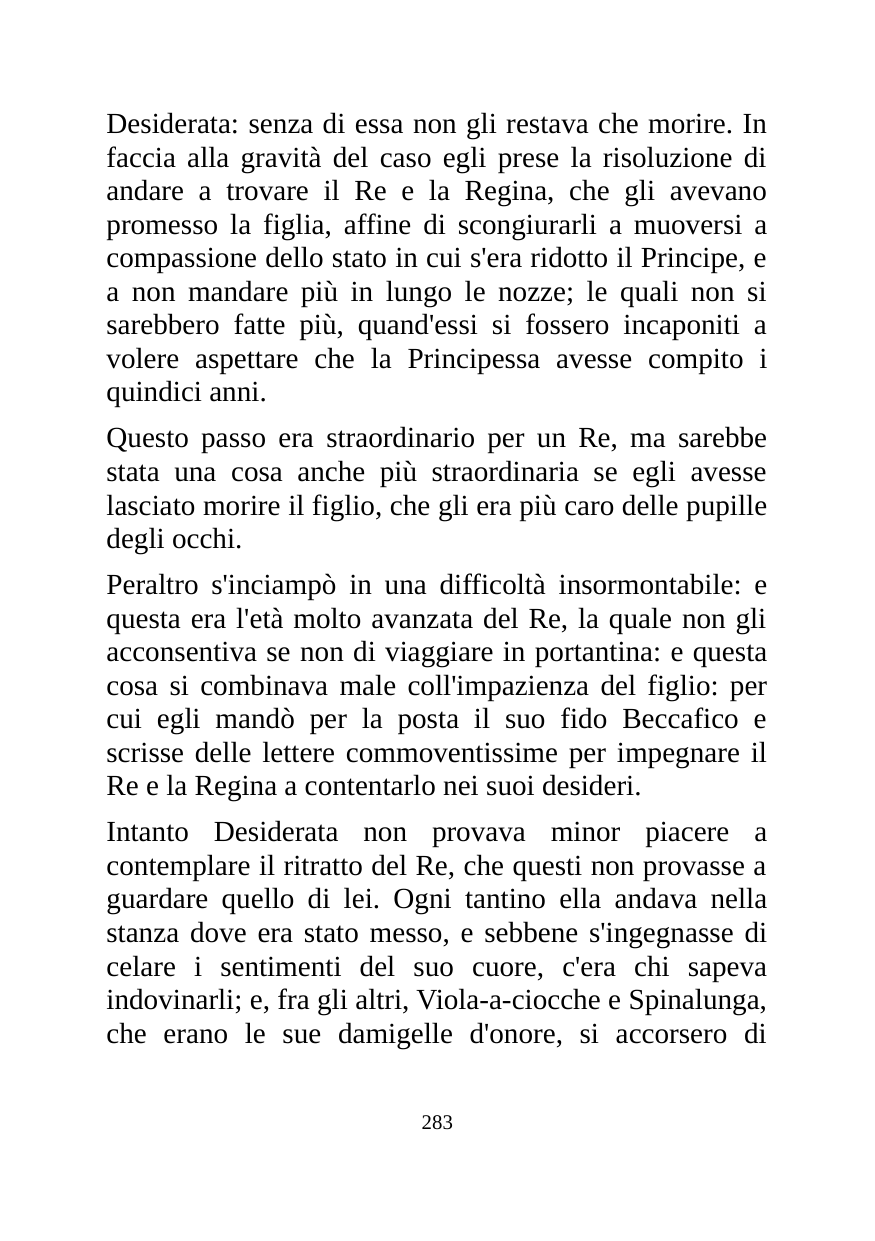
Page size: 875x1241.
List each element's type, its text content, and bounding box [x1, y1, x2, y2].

text Questo passo era straordinario per un Re, ma sarebbe stata una cosa anche più straordinaria se egli avesse lasciato morire il figlio, che gli era più caro delle pupille degli occhi. [106, 421, 768, 555]
text Intanto Desiderata non provava minor piacere a contemplare il ritratto del Re, che questi non provasse a guardare quello di lei. Ogni tantino ella andava nella stanza dove era stato messo, e sebbene s'ingegnasse di celare i sentimenti del suo cuore, c'era chi sapeva indovinarli; e, fra gli altri, Viola-a-ciocche e Spinalunga, che erano le sue damigelle d'onore, si accorsero di [106, 814, 768, 1049]
text Peraltro s'inciampò in una difficoltà insormontabile: e questa era l'età molto avanzata del Re, la quale non gli acconsentiva se non di viaggiare in portantina: e questa cosa si combinava male coll'impazienza del figlio: per cui egli mandò per la posta il suo fido Beccafico e scrisse delle lettere commoventissime per impegnare il Re e la Regina a contentarlo nei suoi desideri. [106, 567, 768, 802]
text Desiderata: senza di essa non gli restava che morire. In faccia alla gravità del caso egli prese la risoluzione di andare a trovare il Re e la Regina, che gli avevano promesso la figlia, affine di scongiurarli a muoversi a compassione dello stato in cui s'era ridotto il Principe, e a non mandare più in lungo le nozze; le quali non si sarebbero fatte più, quand'essi si fossero incaponiti a volere aspettare che la Principessa avesse compito i quindici anni. [106, 106, 768, 408]
